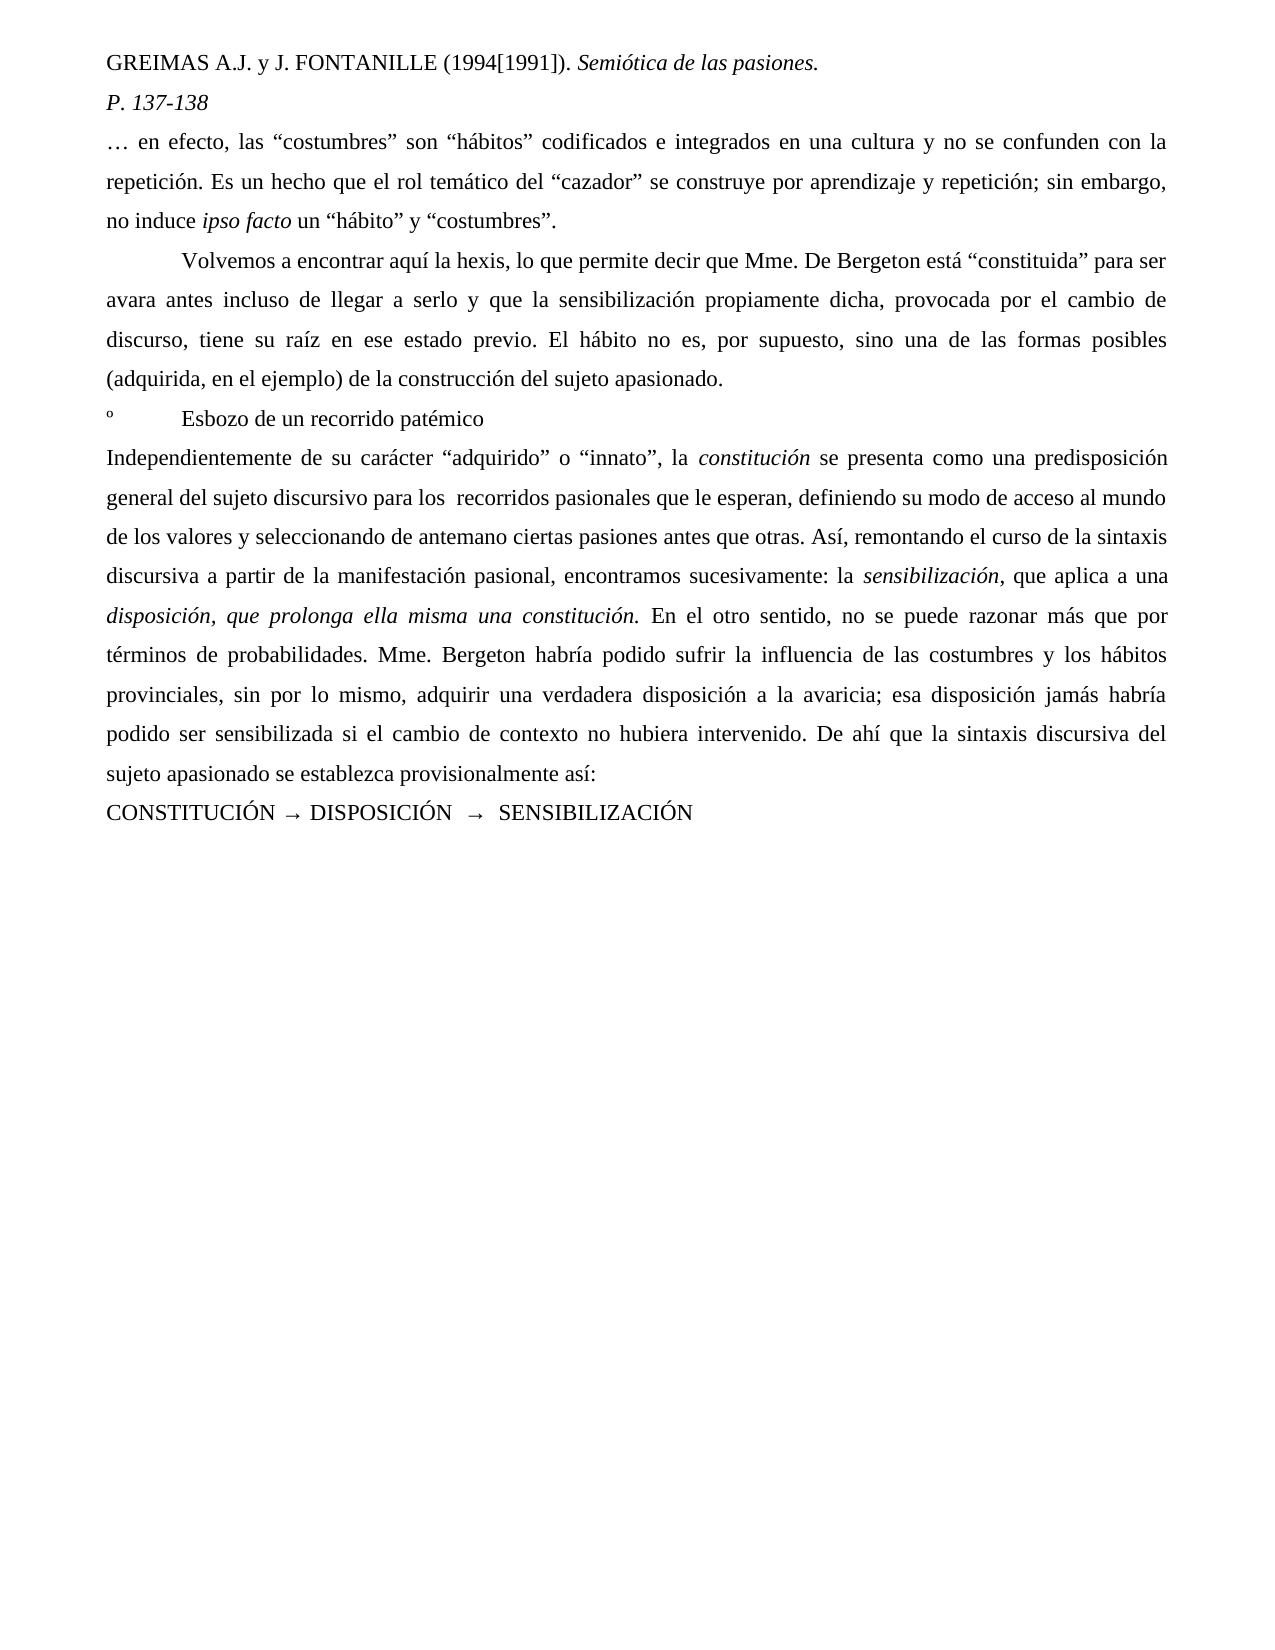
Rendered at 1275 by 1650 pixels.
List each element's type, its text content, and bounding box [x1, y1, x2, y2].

text P. 137-138 [106, 89, 1169, 115]
text … en efecto, las “costumbres” son “hábitos” codificados e integrados en una cultura y no se confunden con la repetición. Es un hecho que el rol temático del “cazador” se construye por aprendizaje y repetición; sin embargo, no induce ipso facto un “hábito” y “costumbres”. [106, 128, 1169, 233]
text CONSTITUCIÓN → DISPOSICIÓN → SENSIBILIZACIÓN [106, 799, 1169, 826]
text Independientemente de su carácter “adquirido” o “innato”, la constitución se presenta como una predisposición general del sujeto discursivo para los recorridos pasionales que le esperan, definiendo su modo de acceso al mundo de los valores y seleccionando de antemano ciertas pasiones antes que otras. Así, remontando el curso de la sintaxis discursiva a partir de la manifestación pasional, encontramos sucesivamente: la sensibilización, que aplica a una disposición, que prolonga ella misma una constitución. En el otro sentido, no se puede razonar más que por términos de probabilidades. Mme. Bergeton habría podido sufrir la influencia de las costumbres y los hábitos provinciales, sin por lo mismo, adquirir una verdadera disposición a la avaricia; esa disposición jamás habría podido ser sensibilizada si el cambio de contexto no hubiera intervenido. De ahí que la sintaxis discursiva del sujeto apasionado se establezca provisionalmente así: [106, 444, 1169, 786]
text º Esbozo de un recorrido patémico [106, 404, 1169, 431]
text Volvemos a encontrar aquí la hexis, lo que permite decir que Mme. De Bergeton está “constituida” para ser avara antes incluso de llegar a serlo y que la sensibilización propiamente dicha, provocada por el cambio de discurso, tiene su raíz en ese estado previo. El hábito no es, por supuesto, sino una de las formas posibles (adquirida, en el ejemplo) de la construcción del sujeto apasionado. [106, 247, 1169, 391]
text GREIMAS A.J. y J. FONTANILLE (1994[1991]). Semiótica de las pasiones. [106, 49, 1169, 76]
